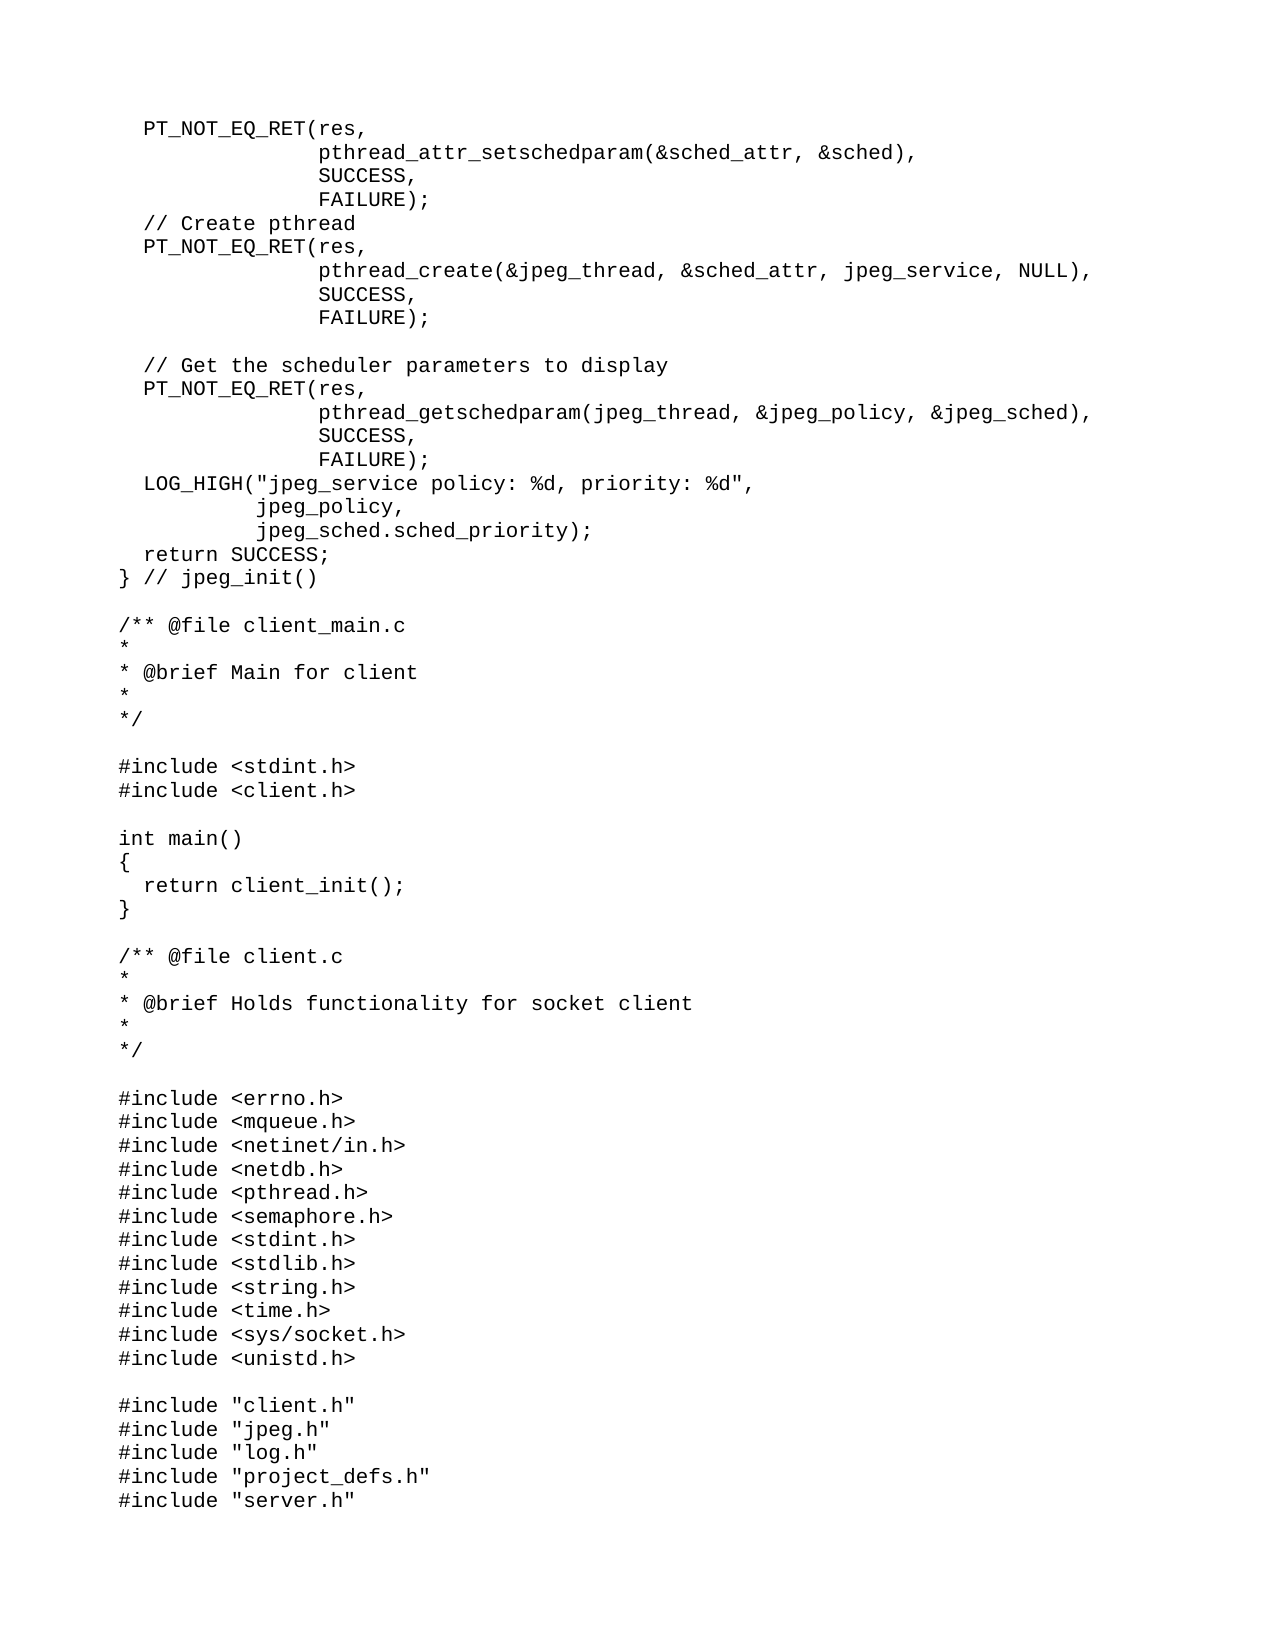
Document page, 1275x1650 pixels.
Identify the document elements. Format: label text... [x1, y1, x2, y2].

text pthread_getschedparam(jpeg_thread, &jpeg_policy, &jpeg_sched), [118, 402, 1157, 426]
text #include "client.h" [118, 1395, 1157, 1419]
text } // jpeg_init() [118, 567, 1157, 591]
text LOG_HIGH("jpeg_service policy: %d, priority: %d", [118, 473, 1157, 496]
text PT_NOT_EQ_RET(res, [118, 378, 1157, 402]
text return client_init(); [118, 875, 1157, 898]
text #include <unistd.h> [118, 1348, 1157, 1371]
text SUCCESS, [118, 284, 1157, 307]
text // Get the scheduler parameters to display [118, 354, 1157, 378]
text int main() [118, 827, 1157, 851]
text #include <string.h> [118, 1277, 1157, 1300]
text #include <stdlib.h> [118, 1253, 1157, 1277]
text */ [118, 1040, 1157, 1064]
text // Create pthread [118, 213, 1157, 236]
text /** @file client_main.c [118, 615, 1157, 638]
text pthread_create(&jpeg_thread, &sched_attr, jpeg_service, NULL), [118, 260, 1157, 284]
text #include <netdb.h> [118, 1158, 1157, 1182]
text * [118, 686, 1157, 709]
text #include <client.h> [118, 780, 1157, 804]
text #include <stdint.h> [118, 1229, 1157, 1253]
text */ [118, 709, 1157, 733]
text #include <mqueue.h> [118, 1111, 1157, 1135]
text #include <stdint.h> [118, 757, 1157, 780]
text #include <errno.h> [118, 1088, 1157, 1111]
text #include <pthread.h> [118, 1182, 1157, 1206]
text #include "server.h" [118, 1489, 1157, 1513]
text FAILURE); [118, 189, 1157, 213]
text } [118, 898, 1157, 922]
text * [118, 969, 1157, 993]
text * @brief Main for client [118, 662, 1157, 686]
text * [118, 1017, 1157, 1040]
text return SUCCESS; [118, 544, 1157, 567]
text #include "log.h" [118, 1442, 1157, 1466]
text { [118, 851, 1157, 875]
text PT_NOT_EQ_RET(res, [118, 118, 1157, 142]
text #include <time.h> [118, 1300, 1157, 1324]
text #include <sys/socket.h> [118, 1324, 1157, 1348]
text FAILURE); [118, 449, 1157, 473]
text #include "jpeg.h" [118, 1419, 1157, 1442]
text PT_NOT_EQ_RET(res, [118, 236, 1157, 260]
text * @brief Holds functionality for socket client [118, 993, 1157, 1017]
text /** @file client.c [118, 946, 1157, 969]
text * [118, 638, 1157, 662]
text SUCCESS, [118, 426, 1157, 449]
text #include <netinet/in.h> [118, 1135, 1157, 1158]
text SUCCESS, [118, 165, 1157, 189]
text jpeg_sched.sched_priority); [118, 520, 1157, 544]
text FAILURE); [118, 307, 1157, 331]
text #include "project_defs.h" [118, 1466, 1157, 1489]
text jpeg_policy, [118, 496, 1157, 520]
text #include <semaphore.h> [118, 1206, 1157, 1229]
text pthread_attr_setschedparam(&sched_attr, &sched), [118, 142, 1157, 165]
